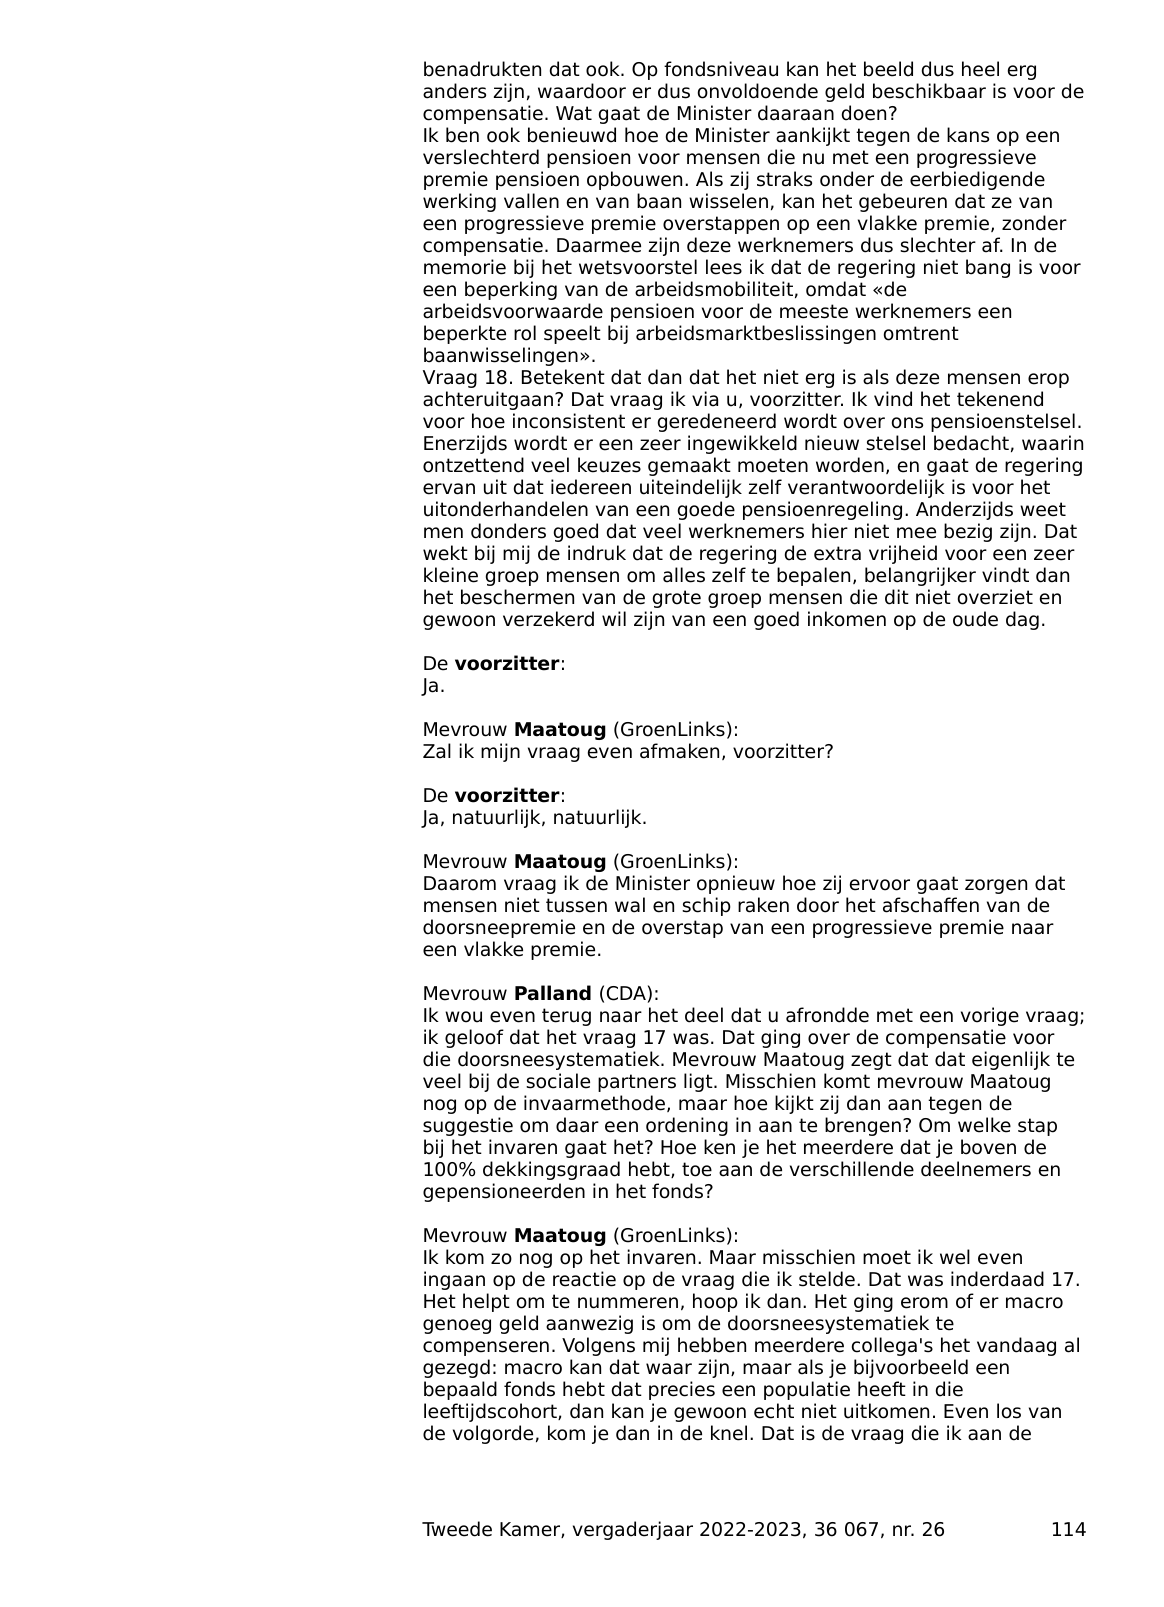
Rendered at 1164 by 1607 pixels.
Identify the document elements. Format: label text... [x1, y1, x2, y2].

text Daarom vraag ik de Minister opnieuw hoe zij ervoor gaat zorgen dat mensen niet tussen wal en schip raken door het afschaffen van de doorsneepremie en de overstap van een progressieve premie naar een vlakke premie. [422, 873, 1087, 961]
text Ik wou even terug naar het deel dat u afrondde met een vorige vraag; ik geloof dat het vraag 17 was. Dat ging over de compensatie voor die doorsneesystematiek. Mevrouw Maatoug zegt dat dat eigenlijk te veel bij de sociale partners ligt. Misschien komt mevrouw Maatoug nog op de invaarmethode, maar hoe kijkt zij dan aan tegen de suggestie om daar een ordening in aan te brengen? Om welke stap bij het invaren gaat het? Hoe ken je het meerdere dat je boven de 100% dekkingsgraad hebt, toe aan de verschillende deelnemers en gepensioneerden in het fonds? [422, 1005, 1087, 1203]
text Ik ben ook benieuwd hoe de Minister aankijkt tegen de kans op een verslechterd pensioen voor mensen die nu met een progressieve premie pensioen opbouwen. Als zij straks onder de eerbiedigende werking vallen en van baan wisselen, kan het gebeuren dat ze van een progressieve premie overstappen op een vlakke premie, zonder compensatie. Daarmee zijn deze werknemers dus slechter af. In de memorie bij het wetsvoorstel lees ik dat de regering niet bang is voor een beperking van de arbeidsmobiliteit, omdat «de arbeidsvoorwaarde pensioen voor de meeste werknemers een beperkte rol speelt bij arbeidsmarktbeslissingen omtrent baanwisselingen». [422, 125, 1087, 367]
text Vraag 18. Betekent dat dan dat het niet erg is als deze mensen erop achteruitgaan? Dat vraag ik via u, voorzitter. Ik vind het tekenend voor hoe inconsistent er geredeneerd wordt over ons pensioenstelsel. Enerzijds wordt er een zeer ingewikkeld nieuw stelsel bedacht, waarin ontzettend veel keuzes gemaakt moeten worden, en gaat de regering ervan uit dat iedereen uiteindelijk zelf verantwoordelijk is voor het uitonderhandelen van een goede pensioenregeling. Anderzijds weet men donders goed dat veel werknemers hier niet mee bezig zijn. Dat wekt bij mij de indruk dat de regering de extra vrijheid voor een zeer kleine groep mensen om alles zelf te bepalen, belangrijker vindt dan het beschermen van de grote groep mensen die dit niet overziet en gewoon verzekerd wil zijn van een goed inkomen op de oude dag. [422, 367, 1087, 631]
text Ja. [422, 675, 1087, 697]
text Mevrouw Maatoug (GroenLinks): [422, 1225, 1087, 1247]
text Ja, natuurlijk, natuurlijk. [422, 807, 1087, 829]
text Mevrouw Palland (CDA): [422, 983, 1087, 1005]
text De voorzitter: [422, 785, 1087, 807]
text De voorzitter: [422, 653, 1087, 675]
text Mevrouw Maatoug (GroenLinks): [422, 851, 1087, 873]
text Zal ik mijn vraag even afmaken, voorzitter? [422, 741, 1087, 763]
text Ik kom zo nog op het invaren. Maar misschien moet ik wel even ingaan op de reactie op de vraag die ik stelde. Dat was inderdaad 17. Het helpt om te nummeren, hoop ik dan. Het ging erom of er macro genoeg geld aanwezig is om de doorsneesystematiek te compenseren. Volgens mij hebben meerdere collega's het vandaag al gezegd: macro kan dat waar zijn, maar als je bijvoorbeeld een bepaald fonds hebt dat precies een populatie heeft in die leeftijdscohort, dan kan je gewoon echt niet uitkomen. Even los van de volgorde, kom je dan in de knel. Dat is de vraag die ik aan de [422, 1247, 1087, 1445]
text Mevrouw Maatoug (GroenLinks): [422, 719, 1087, 741]
text benadrukten dat ook. Op fondsniveau kan het beeld dus heel erg anders zijn, waardoor er dus onvoldoende geld beschikbaar is voor de compensatie. Wat gaat de Minister daaraan doen? [422, 59, 1087, 125]
